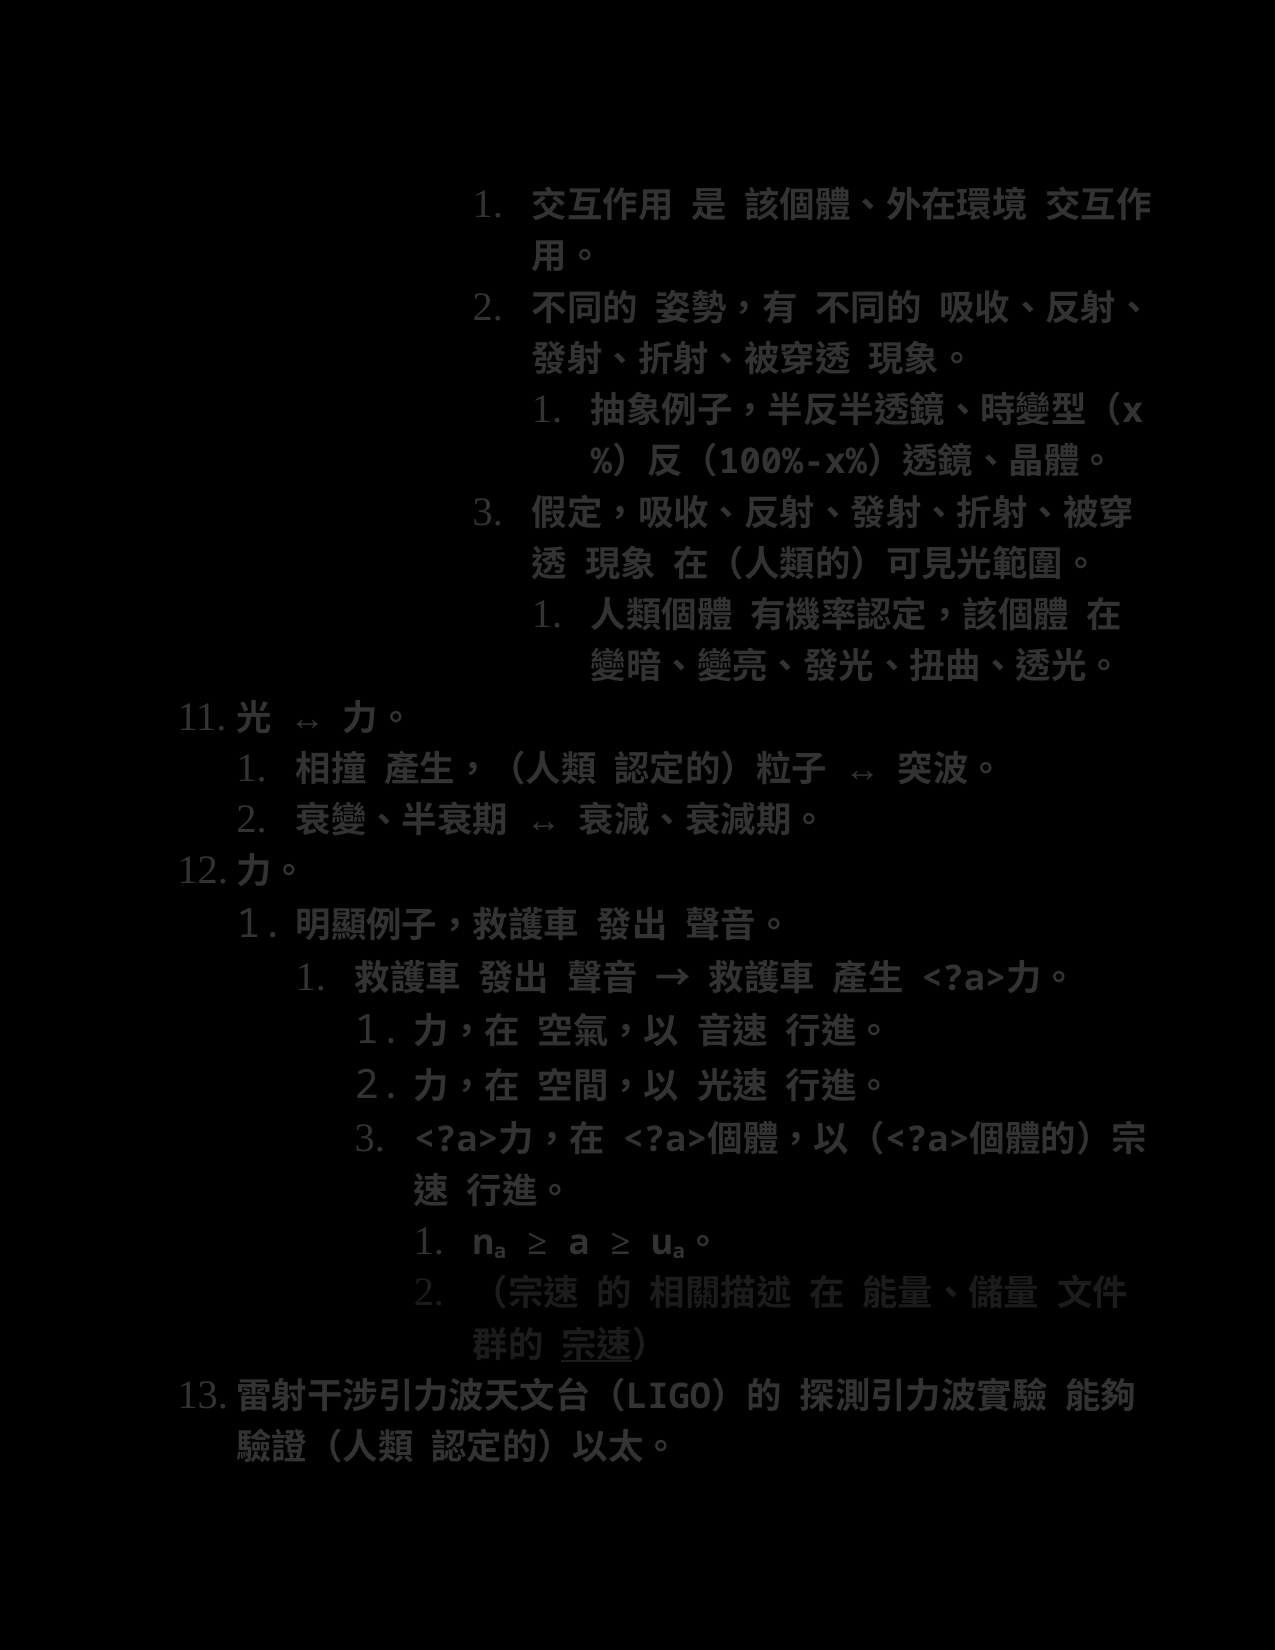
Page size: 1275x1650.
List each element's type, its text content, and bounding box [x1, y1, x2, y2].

list 雷射干涉引力波天文台（LIGO）的 探測引力波實驗 能夠驗證（人類 認定的）以太。 [177, 1367, 1157, 1470]
list 救護車 發出 聲音 → 救護車 產生 <?a>力。 [295, 949, 1157, 1001]
list 力。 [177, 843, 1157, 894]
list 相撞 產生，（人類 認定的）粒子 ↔ 突波。 [236, 740, 1157, 792]
list 力，在 空間，以 光速 行進。 [354, 1056, 1157, 1111]
list 假定，吸收、反射、發射、折射、被穿透 現象 在（人類的）可見光範圍。 [472, 484, 1157, 587]
list 人類個體 有機率認定，該個體 在 變暗、變亮、發光、扭曲、透光。 [532, 587, 1157, 689]
list 明顯例子，救護車 發出 聲音。 [236, 894, 1157, 949]
list 力，在 空氣，以 音速 行進。 [354, 1001, 1157, 1056]
list （宗速 的 相關描述 在 能量、儲量 文件群的 宗速） [413, 1265, 1157, 1367]
list <?a>力，在 <?a>個體，以（<?a>個體的）宗速 行進。 [354, 1111, 1157, 1213]
list 抽象例子，半反半透鏡、時變型（x%）反（100%-x%）透鏡、晶體。 [532, 381, 1157, 484]
list 不同的 姿勢，有 不同的 吸收、反射、發射、折射、被穿透 現象。 [472, 279, 1157, 381]
list 交互作用 是 該個體、外在環境 交互作用。 [472, 176, 1157, 279]
list na ≥ a ≥ ua。 [413, 1213, 1157, 1265]
list 衰變、半衰期 ↔ 衰減、衰減期。 [236, 792, 1157, 843]
list 光 ↔ 力。 [177, 689, 1157, 740]
